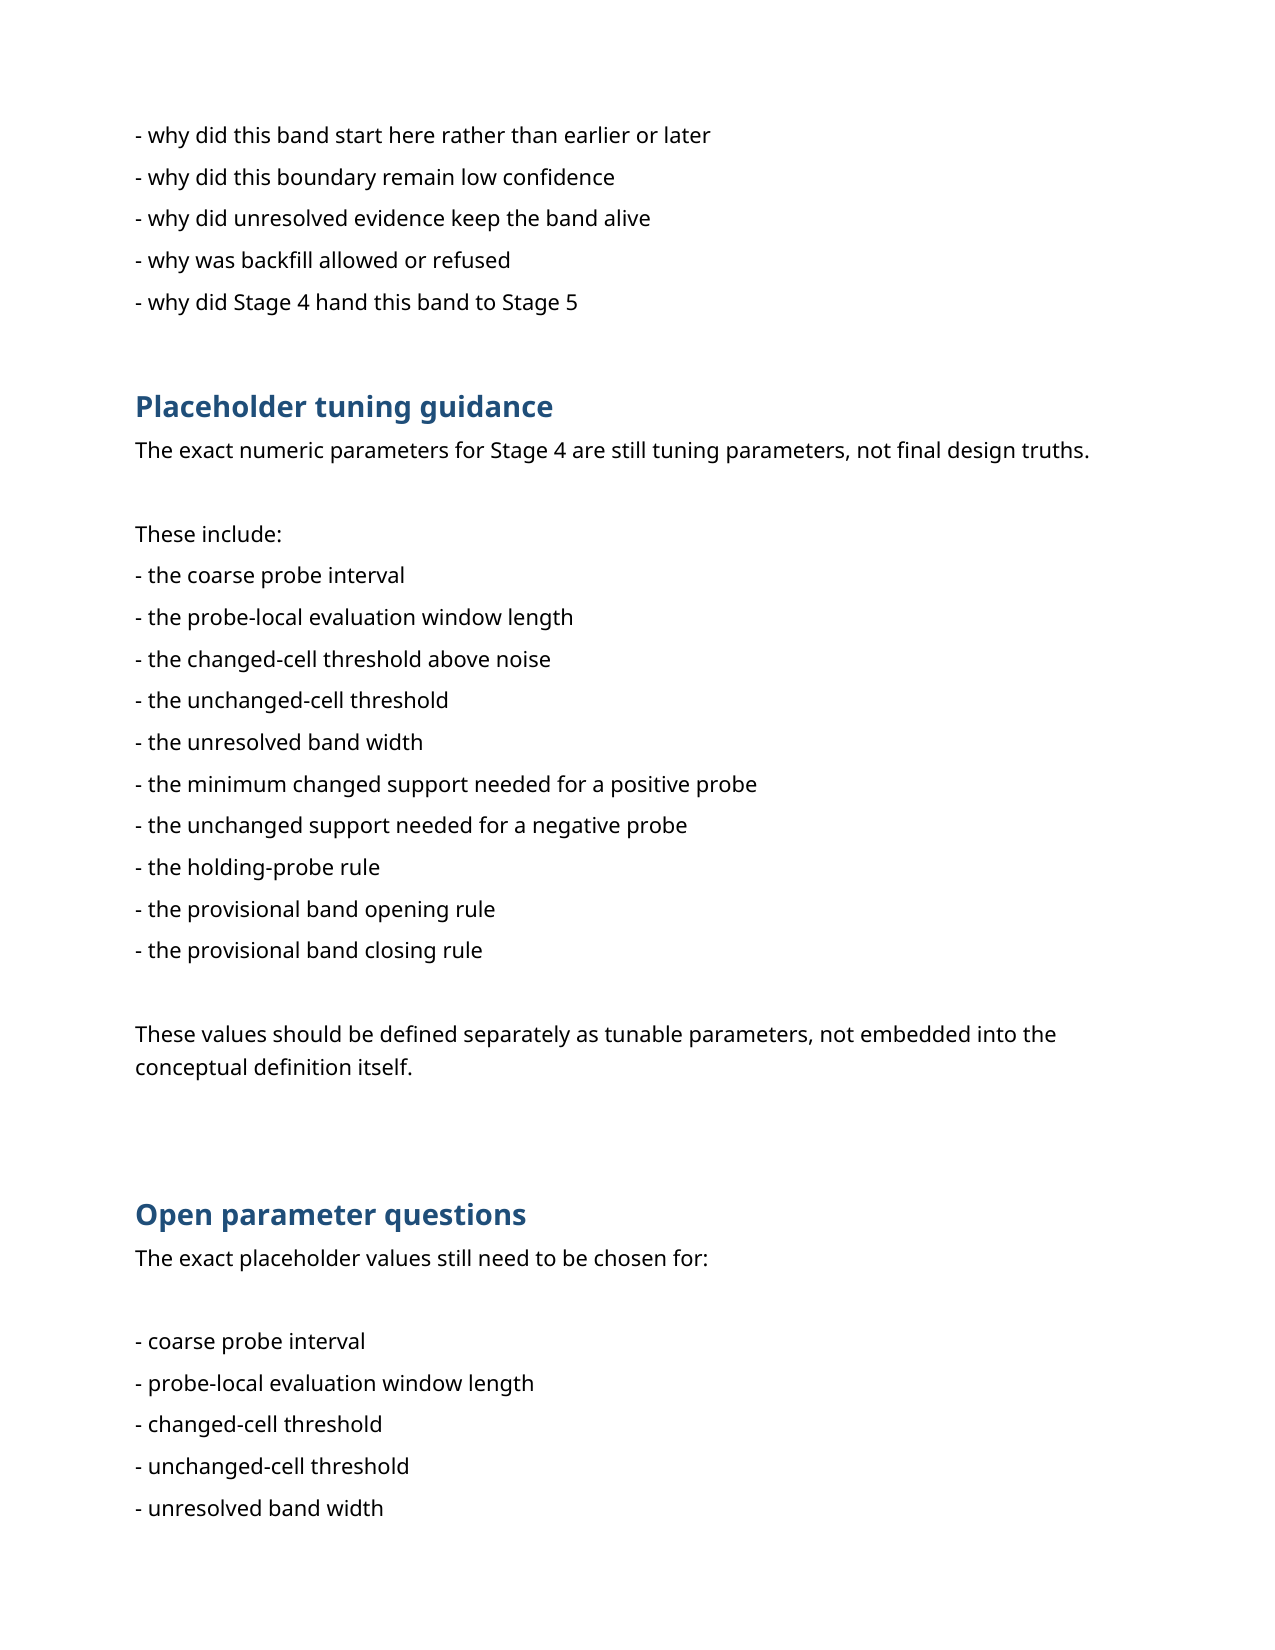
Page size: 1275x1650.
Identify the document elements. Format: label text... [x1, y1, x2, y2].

text - why did Stage 4 hand this band to Stage 5 [135, 287, 1140, 316]
text - the unchanged-cell threshold [135, 685, 1140, 715]
text The exact numeric parameters for Stage 4 are still tuning parameters, not final design truths. [135, 435, 1140, 465]
text The exact placeholder values still need to be chosen for: [135, 1242, 1140, 1272]
text - why did unresolved evidence keep the band alive [135, 203, 1140, 233]
subtitle Placeholder tuning guidance [135, 387, 1140, 426]
text - why did this band start here rather than earlier or later [135, 120, 1140, 150]
text - probe-local evaluation window length [135, 1367, 1140, 1397]
text - the provisional band opening rule [135, 894, 1140, 923]
text - the probe-local evaluation window length [135, 602, 1140, 632]
text - the unchanged support needed for a negative probe [135, 810, 1140, 840]
text - the changed-cell threshold above noise [135, 644, 1140, 673]
text - the minimum changed support needed for a positive probe [135, 769, 1140, 798]
text - why was backfill allowed or refused [135, 245, 1140, 275]
text These include: [135, 519, 1140, 548]
text - coarse probe interval [135, 1326, 1140, 1356]
text These values should be defined separately as tunable parameters, not embedded into the conceptual definition itself. [135, 1019, 1140, 1082]
text - why did this boundary remain low confidence [135, 162, 1140, 191]
text - changed-cell threshold [135, 1409, 1140, 1439]
text - the unresolved band width [135, 727, 1140, 757]
text - the holding-probe rule [135, 852, 1140, 882]
text - the coarse probe interval [135, 560, 1140, 590]
text - unchanged-cell threshold [135, 1451, 1140, 1481]
text - unresolved band width [135, 1492, 1140, 1522]
text - the provisional band closing rule [135, 935, 1140, 965]
subtitle Open parameter questions [135, 1194, 1140, 1233]
